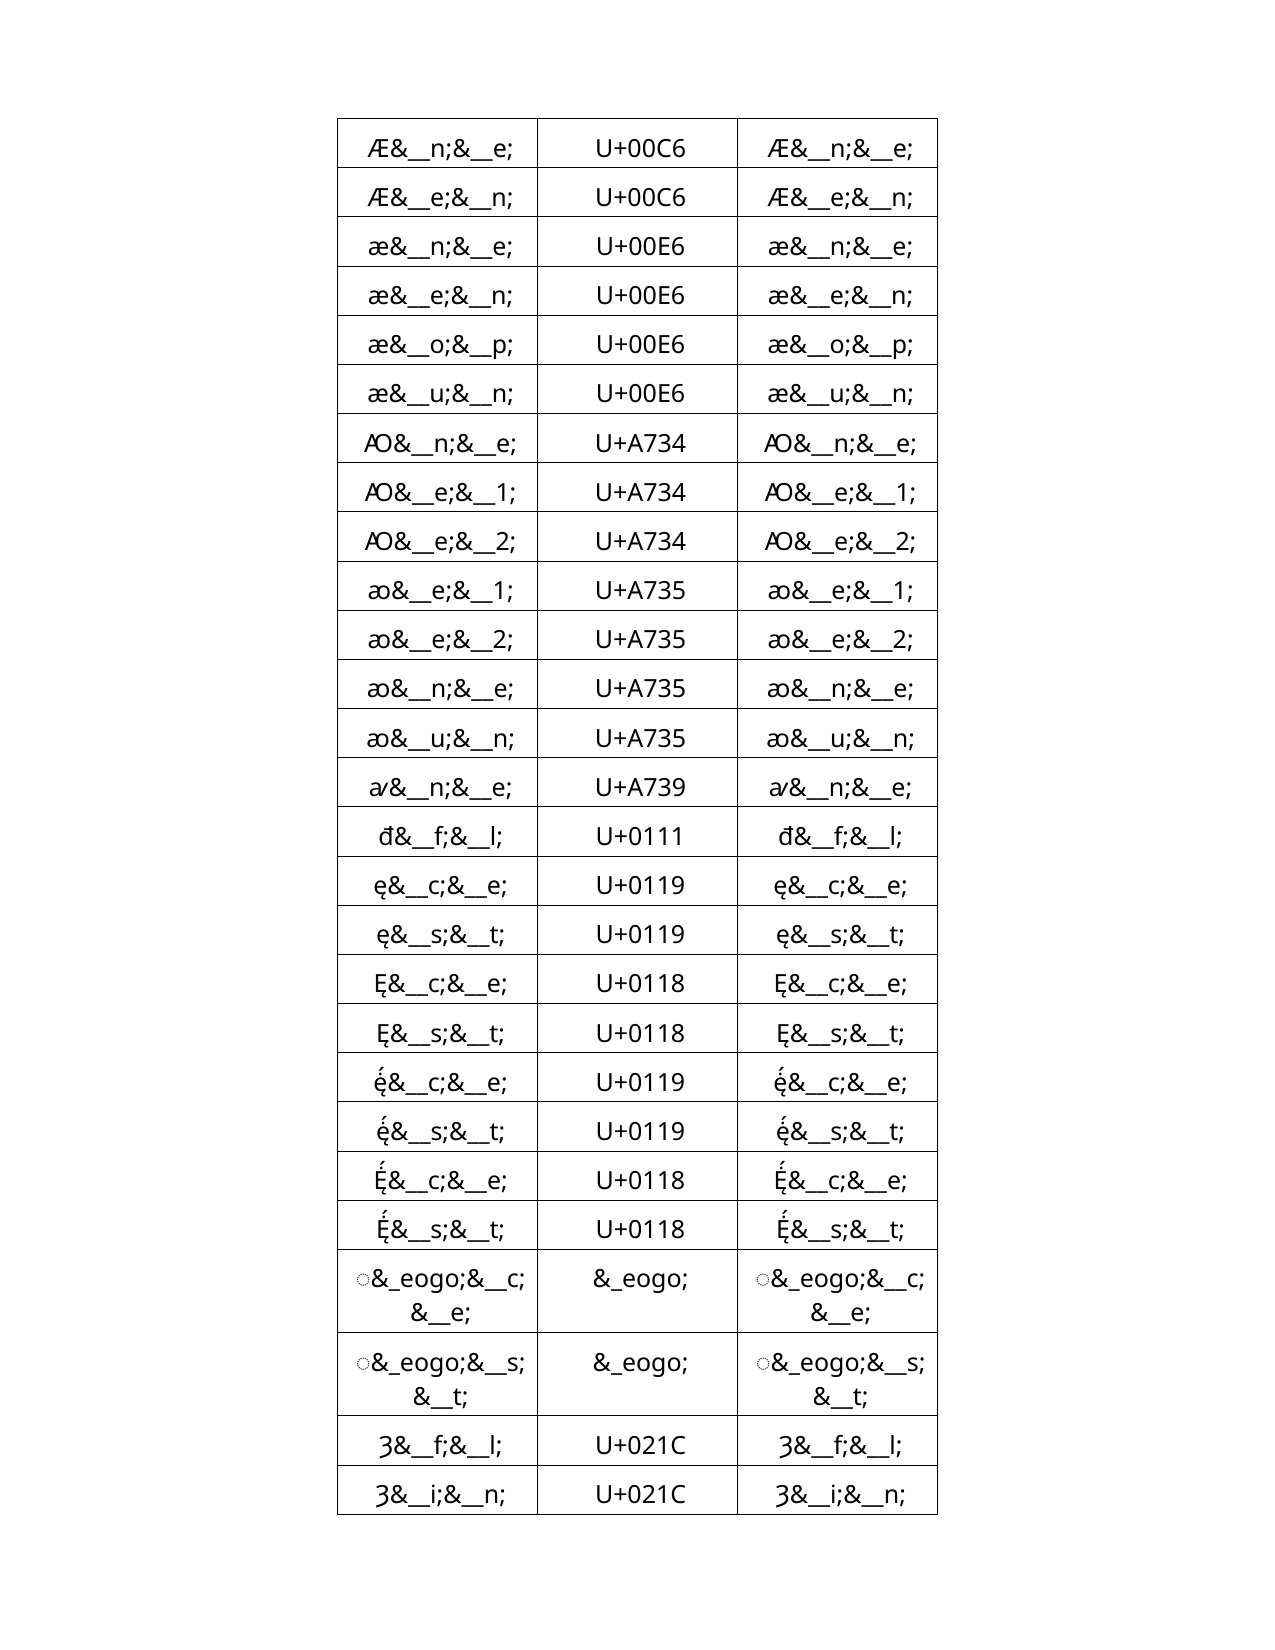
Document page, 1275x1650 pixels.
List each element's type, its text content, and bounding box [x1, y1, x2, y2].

table_cell æ&__u;&__n; [738, 365, 937, 413]
table_cell U+0119 [538, 1053, 737, 1101]
table_cell Ę̇́&__s;&__t; [738, 1201, 937, 1249]
table_cell Ę̇́&__s;&__t; [338, 1201, 537, 1249]
table_cell æ&__n;&__e; [738, 217, 937, 266]
table_cell ꜹ&__n;&__e; [738, 758, 937, 806]
table_cell æ&__e;&__n; [338, 267, 537, 315]
table_cell Ę̇́&__c;&__e; [338, 1152, 537, 1200]
table_cell ę&__c;&__e; [738, 857, 937, 905]
table_cell U+00E6 [538, 217, 737, 266]
table_cell Ę̇́&__c;&__e; [738, 1152, 937, 1200]
table_cell U+0119 [538, 857, 737, 905]
table_cell ◌&_eogo;&__c;&__e; [738, 1250, 937, 1332]
table_cell ę&__c;&__e; [338, 857, 537, 905]
table_cell ę̇́&__c;&__e; [338, 1053, 537, 1101]
table_cell æ&__n;&__e; [338, 217, 537, 266]
table_cell ę&__s;&__t; [338, 906, 537, 954]
table_cell U+A734 [538, 512, 737, 561]
table_cell Ꜵ&__e;&__1; [338, 463, 537, 511]
table_cell ę̇́&__s;&__t; [338, 1102, 537, 1151]
table_cell Ꜵ&__n;&__e; [738, 414, 937, 462]
table_cell ꜵ&__n;&__e; [738, 660, 937, 708]
table_cell U+A735 [538, 660, 737, 708]
table_cell Æ&__n;&__e; [738, 119, 937, 167]
table_cell U+0118 [538, 1201, 737, 1249]
table_cell Ȝ&__f;&__l; [738, 1416, 937, 1464]
table_cell U+A734 [538, 414, 737, 462]
table_cell U+0119 [538, 1102, 737, 1151]
table_cell U+00E6 [538, 365, 737, 413]
table_cell Ꜵ&__e;&__1; [738, 463, 937, 511]
table_cell U+00C6 [538, 119, 737, 167]
table_cell ꜵ&__e;&__1; [738, 562, 937, 610]
table_cell ꜵ&__e;&__1; [338, 562, 537, 610]
table_cell Ę&__s;&__t; [738, 1004, 937, 1052]
table_cell ꜵ&__e;&__2; [738, 611, 937, 659]
table_cell ꜵ&__u;&__n; [338, 709, 537, 757]
table_cell Ę&__s;&__t; [338, 1004, 537, 1052]
table_cell đ&__f;&__l; [338, 807, 537, 856]
table_cell U+A735 [538, 709, 737, 757]
table_cell U+A735 [538, 562, 737, 610]
table_cell &_eogo; [538, 1333, 737, 1415]
table_cell æ&__o;&__p; [738, 316, 937, 364]
table_cell ◌&_eogo;&__c;&__e; [338, 1250, 537, 1332]
table_cell U+00E6 [538, 316, 737, 364]
table_cell Ȝ&__i;&__n; [738, 1466, 937, 1514]
table_cell ę&__s;&__t; [738, 906, 937, 954]
table_cell æ&__u;&__n; [338, 365, 537, 413]
table_cell æ&__e;&__n; [738, 267, 937, 315]
table_cell U+0111 [538, 807, 737, 856]
table_cell U+00E6 [538, 267, 737, 315]
table_cell ꜹ&__n;&__e; [338, 758, 537, 806]
table_cell Ꜵ&__e;&__2; [738, 512, 937, 561]
table_cell ◌&_eogo;&__s;&__t; [338, 1333, 537, 1415]
table_cell ꜵ&__e;&__2; [338, 611, 537, 659]
table_cell đ&__f;&__l; [738, 807, 937, 856]
table_cell æ&__o;&__p; [338, 316, 537, 364]
table_cell &_eogo; [538, 1250, 737, 1332]
table_cell Æ&__n;&__e; [338, 119, 537, 167]
table_cell ◌&_eogo;&__s;&__t; [738, 1333, 937, 1415]
table_cell Ȝ&__i;&__n; [338, 1466, 537, 1514]
table_cell U+021C [538, 1416, 737, 1464]
table_cell Ꜵ&__n;&__e; [338, 414, 537, 462]
table_cell U+0118 [538, 1152, 737, 1200]
table_cell Ę&__c;&__e; [338, 955, 537, 1003]
table_cell Ę&__c;&__e; [738, 955, 937, 1003]
table_cell U+0119 [538, 906, 737, 954]
table_cell U+A739 [538, 758, 737, 806]
table_cell Æ&__e;&__n; [738, 168, 937, 216]
table_cell U+00C6 [538, 168, 737, 216]
table_cell Ꜵ&__e;&__2; [338, 512, 537, 561]
table_cell U+0118 [538, 955, 737, 1003]
table_cell Æ&__e;&__n; [338, 168, 537, 216]
table_cell U+021C [538, 1466, 737, 1514]
table_cell ę̇́&__c;&__e; [738, 1053, 937, 1101]
table_cell ę̇́&__s;&__t; [738, 1102, 937, 1151]
table_cell U+0118 [538, 1004, 737, 1052]
table_cell U+A735 [538, 611, 737, 659]
table_cell U+A734 [538, 463, 737, 511]
table_cell ꜵ&__n;&__e; [338, 660, 537, 708]
table_cell ꜵ&__u;&__n; [738, 709, 937, 757]
table_cell Ȝ&__f;&__l; [338, 1416, 537, 1464]
